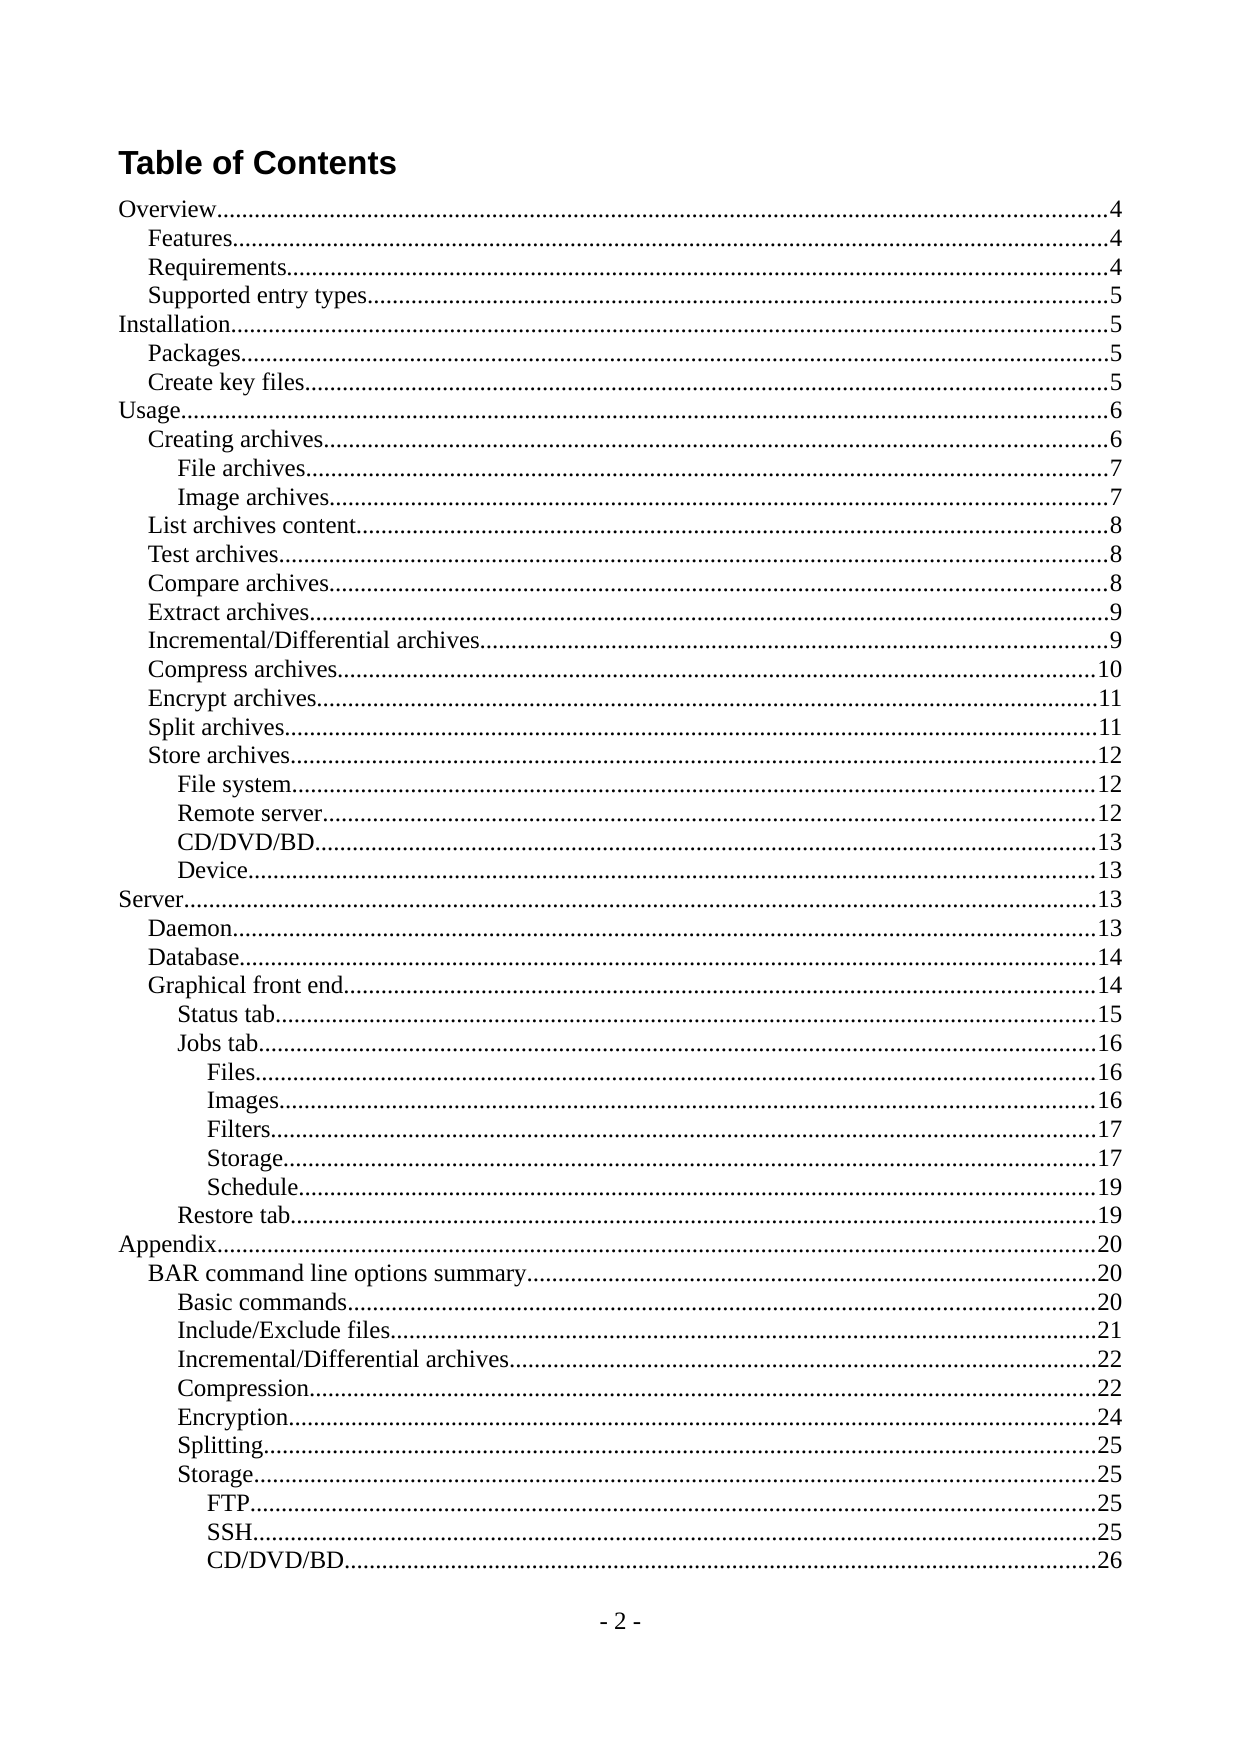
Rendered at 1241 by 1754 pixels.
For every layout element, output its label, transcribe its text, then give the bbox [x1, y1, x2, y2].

text CD/DVD/BD 13 [177, 827, 1122, 855]
text Incremental/Differential archives 9 [148, 625, 1122, 654]
text Extract archives 9 [148, 597, 1122, 625]
text File system 12 [177, 769, 1122, 798]
text List archives content 8 [148, 510, 1122, 539]
text Splitting 25 [177, 1430, 1122, 1459]
text Remote server 12 [177, 798, 1122, 827]
text BAR command line options summary 20 [148, 1258, 1122, 1287]
text File archives 7 [177, 453, 1122, 482]
text Supported entry types 5 [148, 280, 1122, 309]
text Overview 4 [118, 194, 1122, 223]
text Usage 6 [118, 395, 1122, 424]
text Packages 5 [148, 338, 1122, 367]
text Store archives 12 [148, 740, 1122, 769]
text Filters 17 [207, 1114, 1122, 1143]
text Features 4 [148, 223, 1122, 252]
text Basic commands 20 [177, 1287, 1122, 1315]
text Compression 22 [177, 1373, 1122, 1402]
text Storage 25 [177, 1459, 1122, 1488]
text Database 14 [148, 942, 1122, 970]
text Files 16 [207, 1057, 1122, 1085]
subtitle Table of Contents [118, 143, 1122, 182]
text Server 13 [118, 884, 1122, 913]
text Encrypt archives 11 [148, 683, 1122, 712]
text Storage 17 [207, 1143, 1122, 1172]
text Test archives 8 [148, 539, 1122, 568]
text Image archives 7 [177, 482, 1122, 510]
text SSH 25 [207, 1517, 1122, 1545]
text Appendix 20 [118, 1229, 1122, 1258]
text CD/DVD/BD 26 [207, 1545, 1122, 1574]
text Requirements 4 [148, 252, 1122, 280]
text Images 16 [207, 1085, 1122, 1114]
text Incremental/Differential archives 22 [177, 1344, 1122, 1373]
text FTP 25 [207, 1488, 1122, 1517]
text Encryption 24 [177, 1402, 1122, 1430]
text Status tab 15 [177, 999, 1122, 1028]
text Split archives 11 [148, 712, 1122, 740]
text Compare archives 8 [148, 568, 1122, 597]
text Device 13 [177, 855, 1122, 884]
text Include/Exclude files 21 [177, 1315, 1122, 1344]
text Installation 5 [118, 309, 1122, 338]
text Daemon 13 [148, 913, 1122, 942]
text Schedule 19 [207, 1172, 1122, 1200]
text Restore tab 19 [177, 1200, 1122, 1229]
text Jobs tab 16 [177, 1028, 1122, 1057]
text Create key files 5 [148, 367, 1122, 395]
text Graphical front end 14 [148, 970, 1122, 999]
text Compress archives 10 [148, 654, 1122, 683]
text Creating archives 6 [148, 424, 1122, 453]
